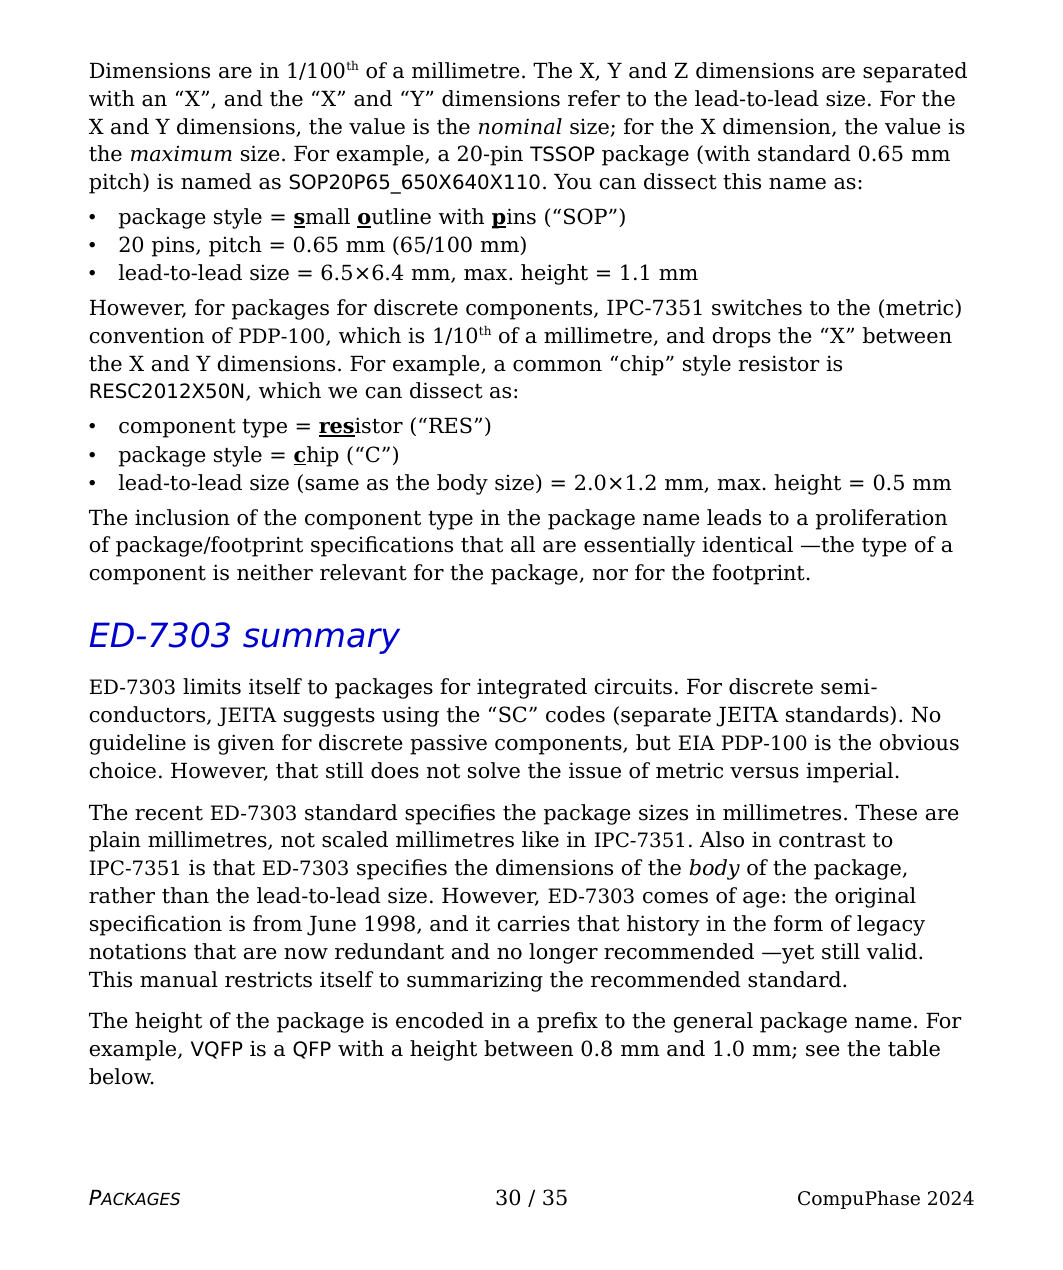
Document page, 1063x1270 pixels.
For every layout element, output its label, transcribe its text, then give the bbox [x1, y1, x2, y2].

list lead-to-lead size = 6.5×6.4 mm, max. height = 1.1 mm [88, 261, 974, 285]
text The inclusion of the component type in the package name leads to a proliferation of package/footprint specifications that all are essentially identical —the type of a component is neither relevant for the package, nor for the footprint. [88, 506, 974, 585]
text Dimensions are in 1/100th of a millimetre. The X, Y and Z dimensions are separated with an “X”, and the “X” and “Y” dimensions refer to the lead-to-lead size. For the X and Y dimensions, the value is the nominal size; for the X dimension, the value is the maximum size. For example, a 20-pin TSSOP package (with standard 0.65 mm pitch) is named as SOP20P65_650X640X110. You can dissect this name as: [88, 59, 974, 194]
text The height of the package is encoded in a prefix to the general package name. For example, VQFP is a QFP with a height between 0.8 mm and 1.0 mm; see the table below. [88, 1009, 974, 1089]
list lead-to-lead size (same as the body size) = 2.0×1.2 mm, max. height = 0.5 mm [88, 471, 974, 495]
subtitle ED-7303 summary [88, 617, 974, 656]
list package style = chip (“C”) [88, 442, 974, 467]
text ED-7303 limits itself to packages for integrated circuits. For discrete semi­conductors, JEITA suggests using the “SC” codes (separate JEITA standards). No guideline is given for discrete passive components, but EIA PDP‑100 is the obvious choice. However, that still does not solve the issue of metric versus imperial. [88, 675, 974, 783]
text However, for packages for discrete components, IPC-7351 switches to the (metric) convention of PDP‑100, which is 1/10th of a millimetre, and drops the “X” between the X and Y dimensions. For example, a common “chip” style resistor is RESC2012X50N, which we can dissect as: [88, 296, 974, 404]
text The recent ED-7303 standard specifies the package sizes in millimetres. These are plain millimetres, not scaled millimetres like in IPC-7351. Also in contrast to IPC‑7351 is that ED-7303 specifies the dimensions of the body of the package, rather than the lead-to-lead size. However, ED-7303 comes of age: the original specification is from June 1998, and it carries that history in the form of legacy notations that are now redundant and no longer recommended —yet still valid. This manual restricts itself to summarizing the recommended standard. [88, 801, 974, 992]
list component type = resistor (“RES”) [88, 414, 974, 439]
list package style = small outline with pins (“SOP”) [88, 205, 974, 230]
list 20 pins, pitch = 0.65 mm (65/100 mm) [88, 233, 974, 258]
